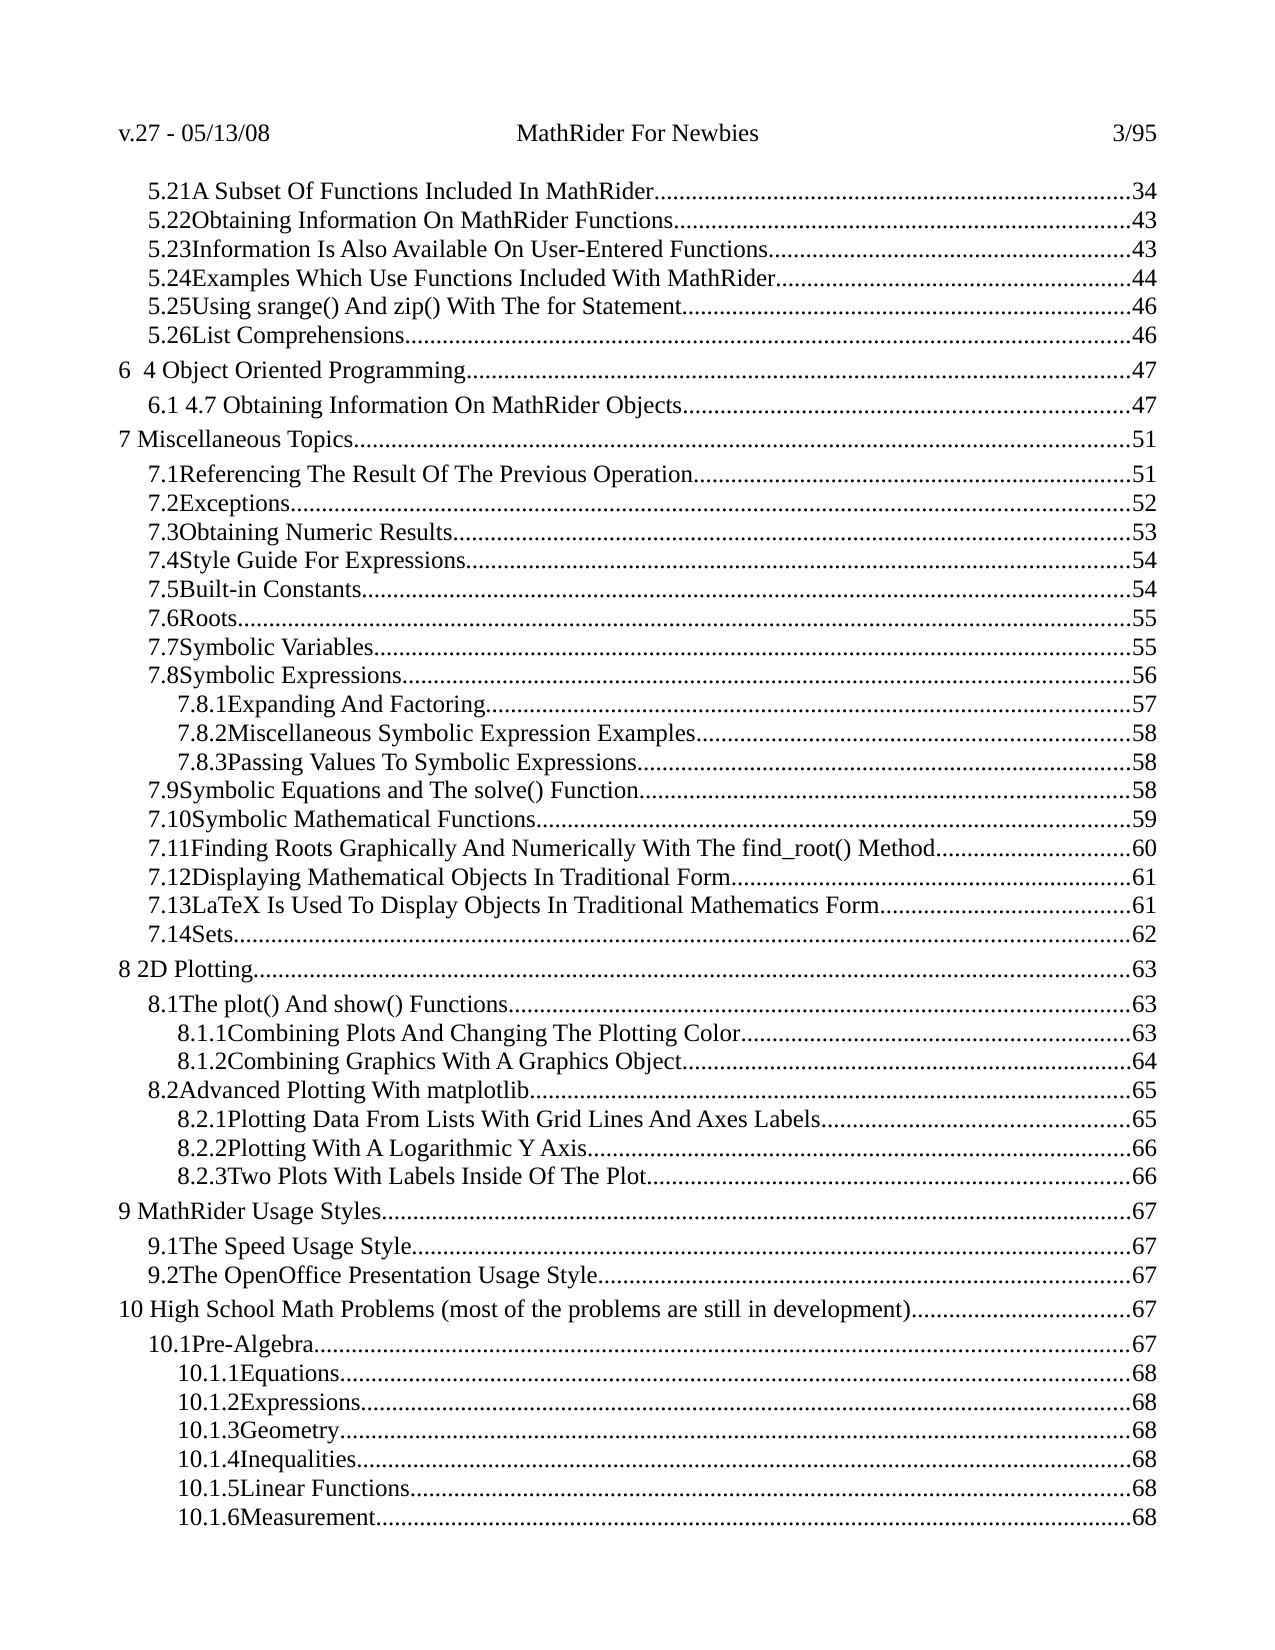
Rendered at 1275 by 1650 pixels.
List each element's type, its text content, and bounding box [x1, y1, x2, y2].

text 8.1.1Combining Plots And Changing The Plotting Color 63 [177, 1018, 1157, 1046]
text 8.1.2Combining Graphics With A Graphics Object 64 [177, 1046, 1157, 1075]
text 7.12Displaying Mathematical Objects In Traditional Form 61 [148, 862, 1157, 891]
text 9 MathRider Usage Styles 67 [118, 1196, 1157, 1225]
text 7.13LaTeX Is Used To Display Objects In Traditional Mathematics Form 61 [148, 891, 1157, 919]
text 9.2The OpenOffice Presentation Usage Style 67 [148, 1260, 1157, 1288]
text 7.2Exceptions 52 [148, 488, 1157, 517]
text 8.1The plot() And show() Functions 63 [148, 989, 1157, 1018]
text 7.6Roots 55 [148, 603, 1157, 632]
text 7.9Symbolic Equations and The solve() Function 58 [148, 776, 1157, 804]
text 7.8Symbolic Expressions 56 [148, 661, 1157, 689]
text 10.1.6Measurement 68 [177, 1502, 1157, 1531]
text 8 2D Plotting 63 [118, 954, 1157, 983]
text 6 4 Object Oriented Programming 47 [118, 355, 1157, 384]
text 7.8.1Expanding And Factoring 57 [177, 689, 1157, 718]
text 7.4Style Guide For Expressions 54 [148, 546, 1157, 574]
text 10.1.5Linear Functions 68 [177, 1473, 1157, 1502]
text 7.5Built-in Constants 54 [148, 574, 1157, 603]
text 10.1Pre-Algebra 67 [148, 1329, 1157, 1358]
text 8.2.2Plotting With A Logarithmic Y Axis 66 [177, 1133, 1157, 1161]
text 7.11Finding Roots Graphically And Numerically With The find_root() Method 60 [148, 833, 1157, 862]
text 5.22Obtaining Information On MathRider Functions 43 [148, 205, 1157, 234]
text 10.1.3Geometry 68 [177, 1416, 1157, 1444]
text 7.3Obtaining Numeric Results 53 [148, 517, 1157, 546]
text 8.2.3Two Plots With Labels Inside Of The Plot 66 [177, 1161, 1157, 1190]
text 10.1.2Expressions 68 [177, 1387, 1157, 1416]
text 7.14Sets 62 [148, 919, 1157, 948]
text 7.7Symbolic Variables 55 [148, 632, 1157, 661]
text 10 High School Math Problems (most of the problems are still in development) 67 [118, 1294, 1157, 1323]
text 5.23Information Is Also Available On User-Entered Functions 43 [148, 234, 1157, 263]
text 5.21A Subset Of Functions Included In MathRider 34 [148, 176, 1157, 205]
text 6.1 4.7 Obtaining Information On MathRider Objects 47 [148, 390, 1157, 418]
text 9.1The Speed Usage Style 67 [148, 1231, 1157, 1260]
text 10.1.1Equations 68 [177, 1358, 1157, 1387]
text 7.10Symbolic Mathematical Functions 59 [148, 804, 1157, 833]
text 7.8.2Miscellaneous Symbolic Expression Examples 58 [177, 718, 1157, 747]
text 8.2Advanced Plotting With matplotlib 65 [148, 1075, 1157, 1104]
text 7 Miscellaneous Topics 51 [118, 424, 1157, 453]
text 7.8.3Passing Values To Symbolic Expressions 58 [177, 747, 1157, 776]
text 10.1.4Inequalities 68 [177, 1444, 1157, 1473]
text 8.2.1Plotting Data From Lists With Grid Lines And Axes Labels 65 [177, 1104, 1157, 1133]
text 5.24Examples Which Use Functions Included With MathRider 44 [148, 263, 1157, 291]
text 7.1Referencing The Result Of The Previous Operation 51 [148, 459, 1157, 488]
text 5.26List Comprehensions 46 [148, 320, 1157, 349]
text 5.25Using srange() And zip() With The for Statement 46 [148, 291, 1157, 320]
